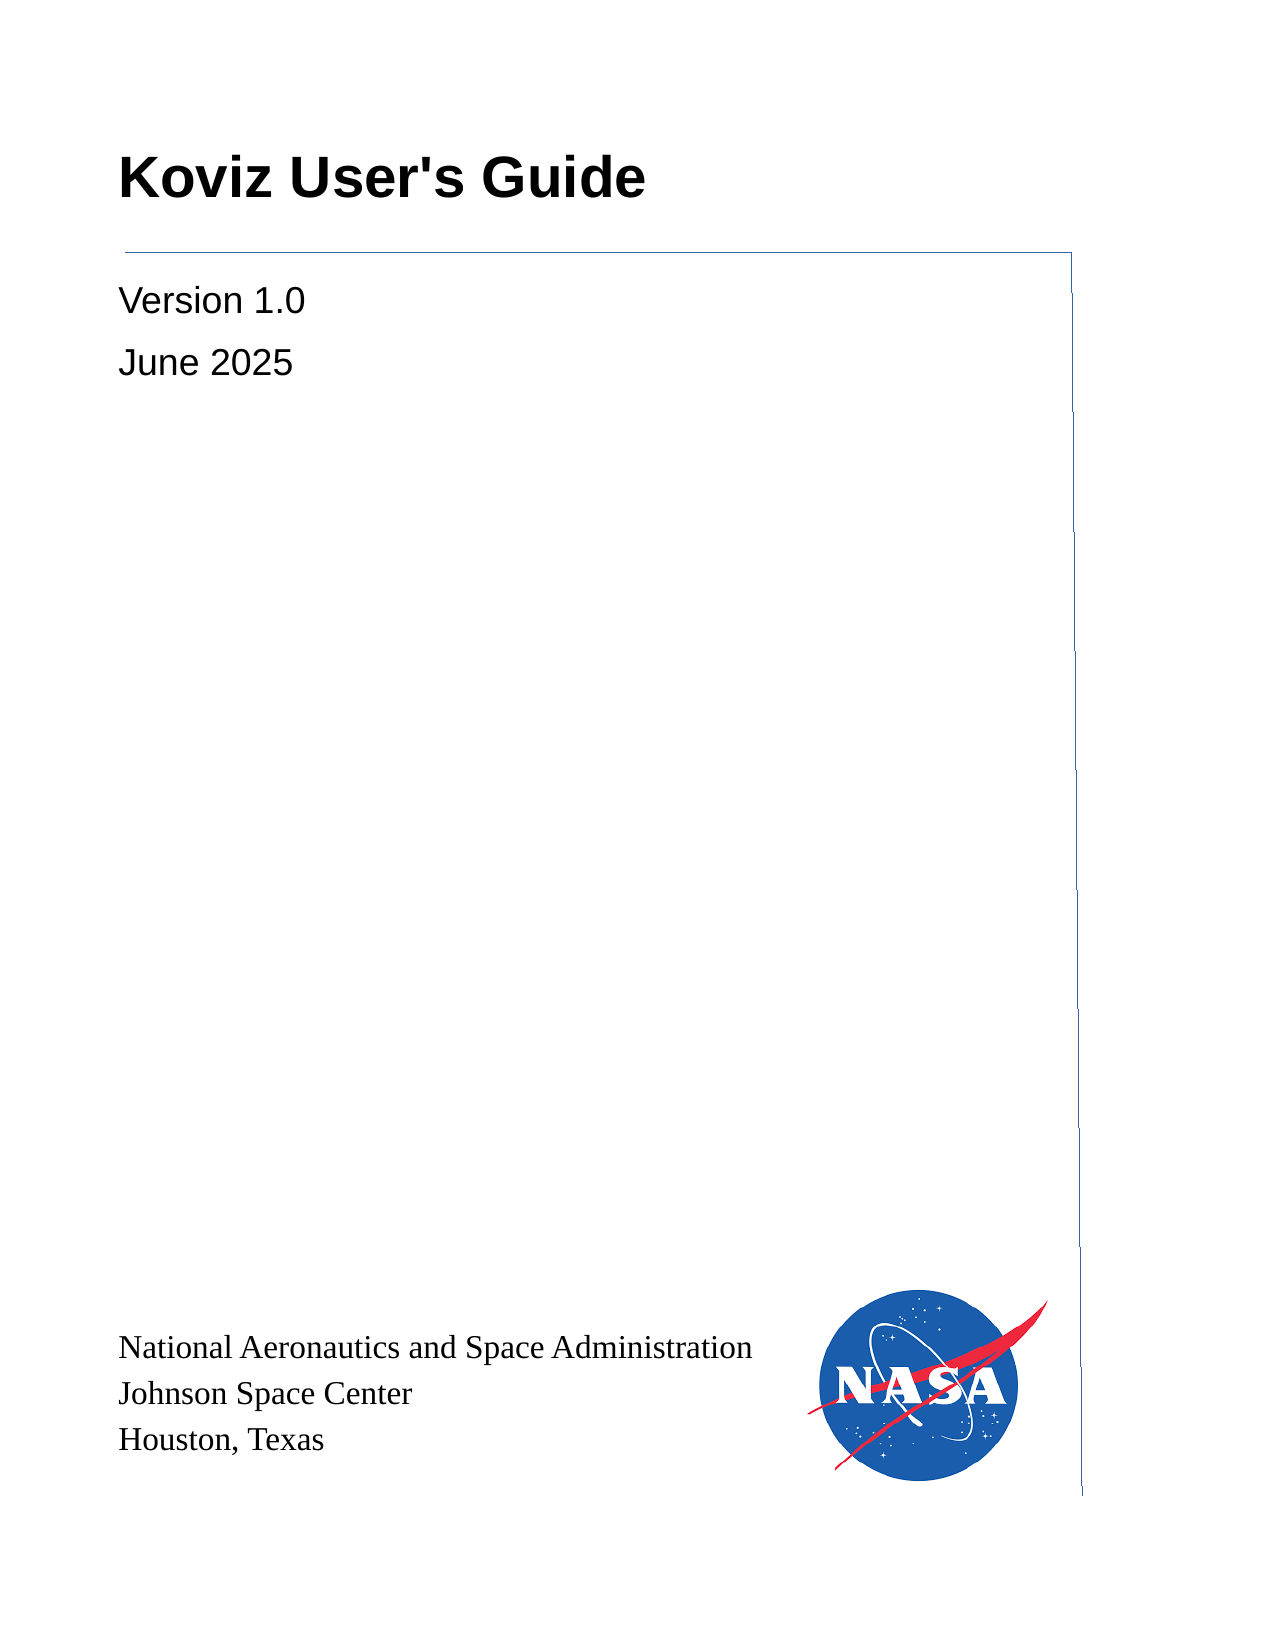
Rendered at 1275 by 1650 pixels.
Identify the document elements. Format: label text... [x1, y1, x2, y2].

text [1049, 1328, 1157, 1458]
subtitle June 2025 [118, 340, 1072, 383]
title Koviz User's Guide [118, 143, 1157, 210]
subtitle [1073, 340, 1157, 383]
subtitle Version 1.0 [118, 278, 1157, 321]
text National Aeronautics and Space Administration Johnson Space Center Houston, Texas [118, 1328, 805, 1458]
picture [805, 1288, 1049, 1482]
